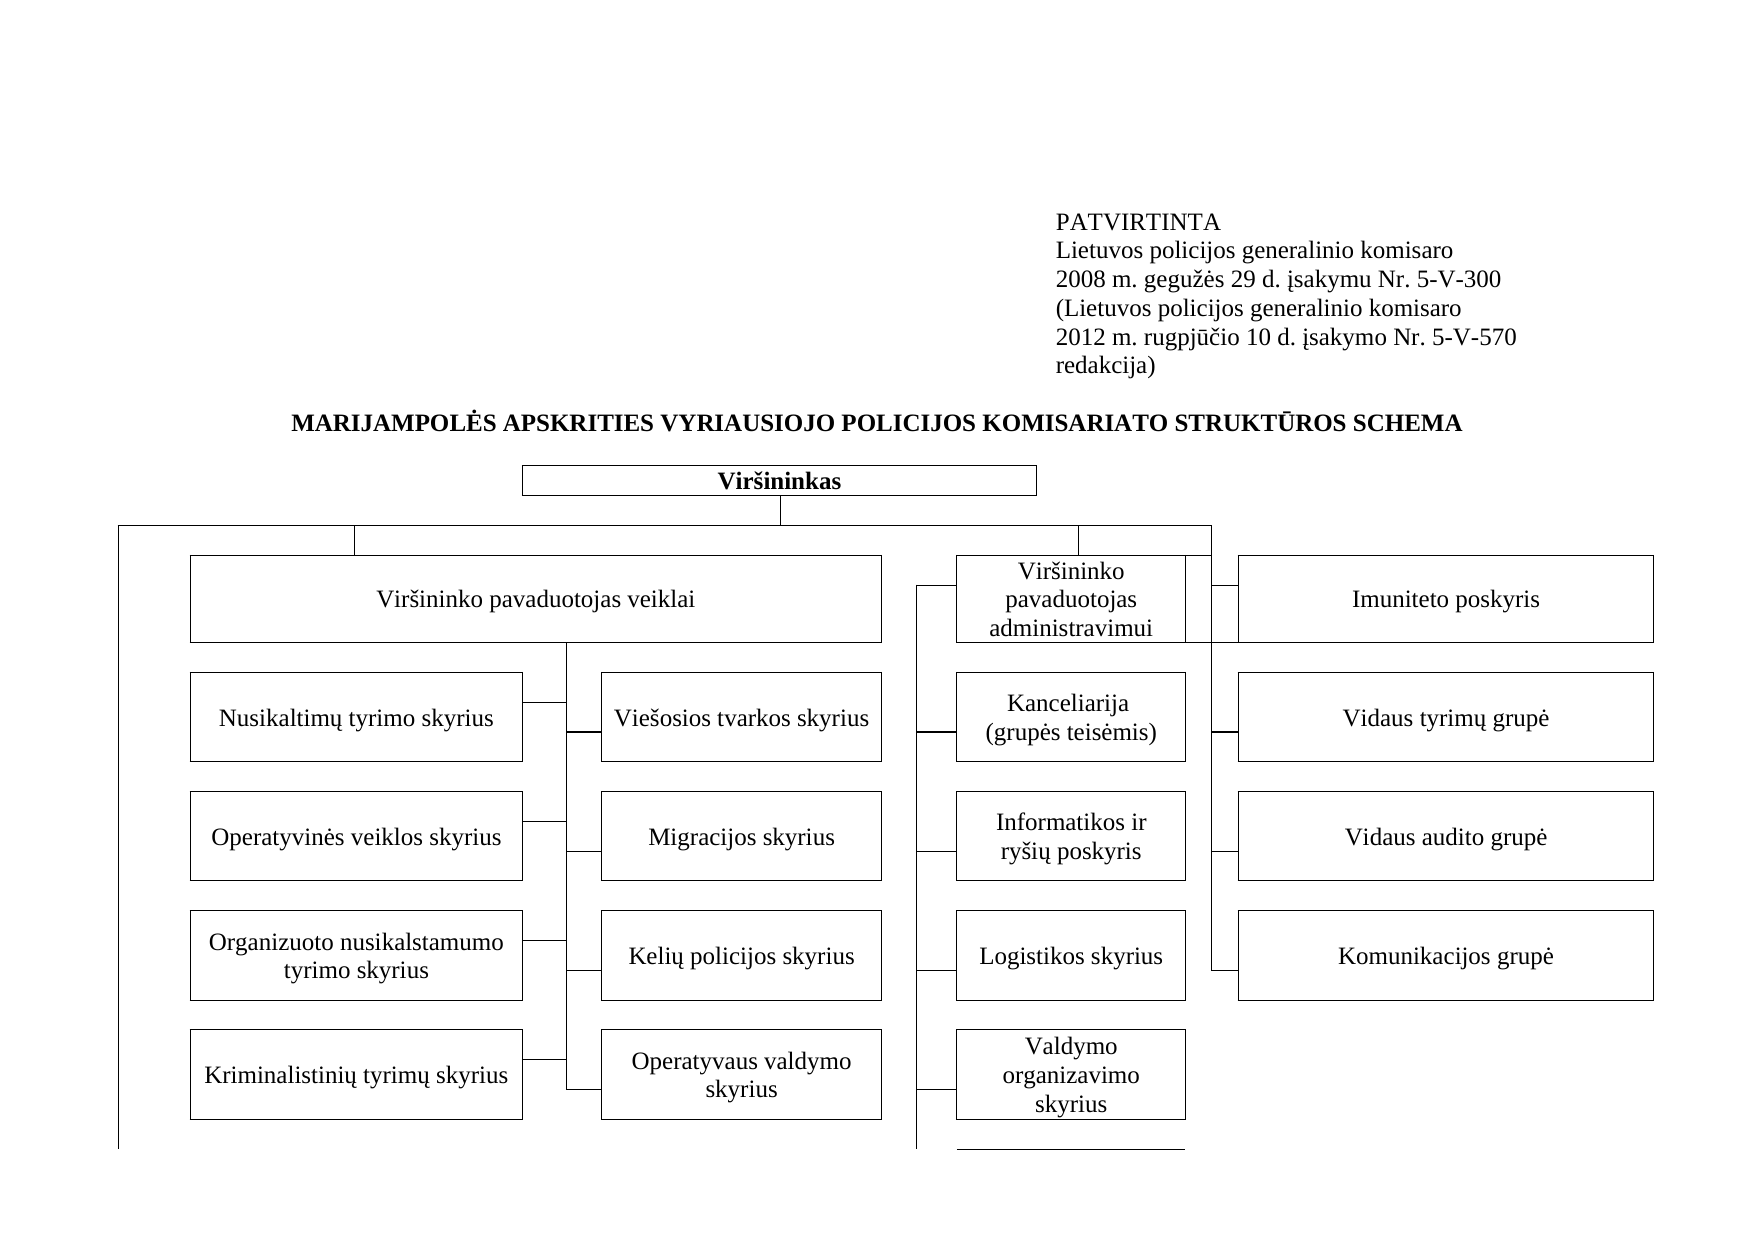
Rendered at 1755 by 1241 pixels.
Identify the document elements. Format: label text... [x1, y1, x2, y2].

table_cell [1212, 1119, 1238, 1148]
table_cell [150, 761, 190, 791]
table_cell [119, 880, 150, 910]
table_cell [957, 1120, 1185, 1148]
table_header [1037, 465, 1653, 495]
table_cell [119, 526, 150, 555]
table_cell [602, 881, 881, 910]
table_cell [567, 910, 601, 970]
table_cell [1212, 643, 1238, 672]
table_cell [602, 762, 881, 791]
table_cell [567, 1029, 601, 1089]
table_cell [1212, 852, 1238, 880]
text redakcija) [1056, 350, 1636, 379]
table_cell [1036, 495, 1653, 525]
table_header Viršininkas [523, 466, 1036, 495]
table_cell [602, 1120, 881, 1148]
table_cell [523, 851, 566, 880]
table_cell [522, 1119, 567, 1148]
table_cell [882, 555, 956, 584]
table_cell [1212, 1089, 1238, 1119]
table_cell [522, 526, 781, 555]
table_cell [190, 643, 522, 672]
table_cell [882, 1089, 916, 1119]
table_cell [882, 970, 916, 999]
table_cell [917, 852, 956, 880]
table_cell [1186, 851, 1211, 880]
table_cell [957, 643, 1185, 672]
table_cell [602, 1001, 881, 1029]
table_cell [119, 791, 150, 880]
table_cell [118, 495, 522, 525]
table_cell [1185, 643, 1211, 672]
table_cell [1186, 556, 1211, 584]
table_cell [1212, 733, 1238, 761]
table_cell [522, 496, 780, 525]
table_cell [119, 1119, 150, 1148]
table_cell [523, 672, 566, 702]
table_cell [119, 672, 150, 761]
table_cell [1185, 1119, 1212, 1148]
table_cell Imuniteto poskyris [1239, 556, 1653, 642]
table_cell [523, 822, 566, 851]
text Lietuvos policijos generalinio komisaro [1056, 235, 1636, 264]
table_cell Logistikos skyrius [957, 911, 1185, 999]
table_cell [1186, 970, 1212, 999]
table_cell [882, 731, 916, 761]
table_cell [567, 852, 601, 880]
table_cell [567, 1090, 601, 1119]
table_cell [523, 731, 566, 761]
table_cell Valdymo organizavimo skyrius [957, 1030, 1185, 1119]
table_cell [882, 910, 916, 970]
table_cell [1212, 791, 1238, 851]
table_cell [567, 1000, 602, 1029]
table_cell [1186, 585, 1211, 642]
table_cell [523, 791, 566, 821]
table_cell [1212, 971, 1238, 999]
table_cell [567, 643, 602, 672]
text 2012 m. rugpjūčio 10 d. įsakymo Nr. 5-V-570 [1056, 322, 1636, 350]
table_cell [150, 555, 190, 584]
table_cell [523, 703, 566, 731]
table_cell [882, 672, 916, 731]
table_cell [881, 642, 916, 672]
table_cell [917, 1090, 956, 1119]
table_cell Viršininko pavaduotojas administravimui [957, 556, 1185, 642]
table_cell [1238, 762, 1653, 791]
table_cell [957, 881, 1185, 910]
table_cell [917, 791, 956, 851]
table_cell [522, 643, 566, 672]
table_cell [881, 1119, 916, 1148]
table_cell [1186, 910, 1211, 970]
table_cell [190, 1001, 522, 1029]
table_cell [150, 880, 190, 910]
table_cell [957, 762, 1185, 791]
table_cell [1212, 1029, 1238, 1089]
table_cell [522, 761, 566, 791]
table_cell [1420, 525, 1653, 555]
table_cell Operatyvaus valdymo skyrius [602, 1030, 881, 1119]
table_cell [917, 672, 956, 731]
table_cell [523, 910, 566, 940]
table_cell [1212, 586, 1238, 642]
table_cell [523, 1060, 566, 1089]
table_cell Nusikaltimų tyrimo skyrius [191, 673, 522, 761]
table_cell Vidaus tyrimų grupė [1239, 673, 1653, 761]
table_cell Kriminalistinių tyrimų skyrius [191, 1030, 522, 1119]
table_cell [1186, 1029, 1212, 1089]
table_cell [1079, 526, 1211, 555]
table_cell [1212, 525, 1420, 555]
table_cell [882, 791, 916, 851]
table_cell [522, 1000, 566, 1029]
table_cell [1238, 1001, 1653, 1029]
table_cell Organizuoto nusikalstamumo tyrimo skyrius [191, 911, 522, 999]
table_cell [602, 643, 881, 672]
table_cell [523, 970, 566, 999]
table_cell [1212, 1000, 1238, 1029]
table_cell [917, 1029, 956, 1089]
table_cell [150, 970, 190, 999]
table_cell Informatikos ir ryšių poskyris [957, 792, 1185, 880]
table_cell [190, 1120, 522, 1148]
table_cell [567, 761, 602, 791]
table_cell [567, 733, 601, 761]
table_cell [150, 642, 190, 672]
table_cell [150, 910, 190, 970]
table_cell [150, 526, 354, 555]
table_cell [150, 585, 190, 642]
table_cell [523, 1029, 566, 1059]
table_cell Vidaus audito grupė [1239, 792, 1653, 880]
table_cell [881, 1000, 916, 1029]
table_cell [567, 880, 602, 910]
table_cell [882, 851, 916, 880]
table_cell [1186, 731, 1211, 761]
table_cell [1238, 881, 1653, 910]
text PATVIRTINTA [1056, 207, 1636, 235]
table_cell [882, 585, 916, 642]
table_cell [150, 1119, 190, 1148]
table_cell [150, 731, 190, 761]
table_cell [150, 791, 190, 851]
table_cell [119, 642, 150, 672]
table_cell [881, 880, 916, 910]
table_cell [1186, 1089, 1212, 1119]
table_cell [567, 971, 601, 999]
table_header [118, 465, 522, 495]
table_cell [917, 733, 956, 761]
table_cell [1186, 791, 1211, 851]
table_cell [917, 761, 957, 791]
table_cell [150, 1029, 190, 1089]
table_cell [1238, 1029, 1653, 1119]
table_cell [119, 1000, 150, 1029]
table_cell Viešosios tvarkos skyrius [602, 673, 881, 761]
table_cell [1186, 672, 1211, 731]
table_cell Operatyvinės veiklos skyrius [191, 792, 522, 880]
table_cell Kelių policijos skyrius [602, 911, 881, 999]
table_cell [1185, 761, 1211, 791]
table_cell [150, 1000, 190, 1029]
table_cell [1212, 761, 1238, 791]
table_cell [881, 761, 916, 791]
table_cell Migracijos skyrius [602, 792, 881, 880]
table_cell [882, 1029, 916, 1089]
table_cell [1212, 910, 1238, 970]
table_cell [119, 761, 150, 791]
table_cell Viršininko pavaduotojas veiklai [191, 556, 881, 642]
table_cell [523, 1089, 567, 1119]
table_cell [119, 910, 150, 999]
table_cell [781, 496, 1036, 525]
table_cell Kanceliarija (grupės teisėmis) [957, 673, 1185, 761]
table_cell [957, 1001, 1185, 1029]
text (Lietuvos policijos generalinio komisaro [1056, 293, 1636, 322]
table_cell [1238, 1119, 1653, 1148]
table_cell [150, 672, 190, 731]
table_cell [119, 555, 150, 642]
table_cell [781, 526, 1078, 555]
table_cell [567, 1119, 602, 1148]
table_cell [917, 1119, 957, 1148]
table_cell [917, 880, 957, 910]
text MARIJAMPOLĖS APSKRITIES VYRIAUSIOJO POLICIJOS KOMISARIATO STRUKTŪROS SCHEMA [118, 408, 1636, 437]
table_cell [1185, 1000, 1212, 1029]
table_cell [1238, 643, 1653, 672]
table_cell [917, 910, 956, 970]
table_cell [917, 586, 956, 642]
table_cell [1185, 880, 1211, 910]
table_cell [190, 762, 522, 791]
table_cell [190, 881, 522, 910]
table_cell [150, 1089, 190, 1119]
table_cell [917, 971, 956, 999]
table_cell [1212, 672, 1238, 731]
table_cell [917, 1000, 957, 1029]
table_cell [567, 672, 601, 731]
table_cell Komunikacijos grupė [1239, 911, 1653, 999]
table_cell [1212, 555, 1238, 584]
table_cell [567, 791, 601, 851]
table_cell [150, 851, 190, 880]
table_cell [523, 941, 566, 970]
table_cell [917, 642, 957, 672]
text 2008 m. gegužės 29 d. įsakymu Nr. 5-V-300 [1056, 264, 1636, 293]
table_cell [119, 1029, 150, 1119]
table_cell [1212, 880, 1238, 910]
table_cell [355, 526, 522, 555]
table_cell [522, 880, 566, 910]
